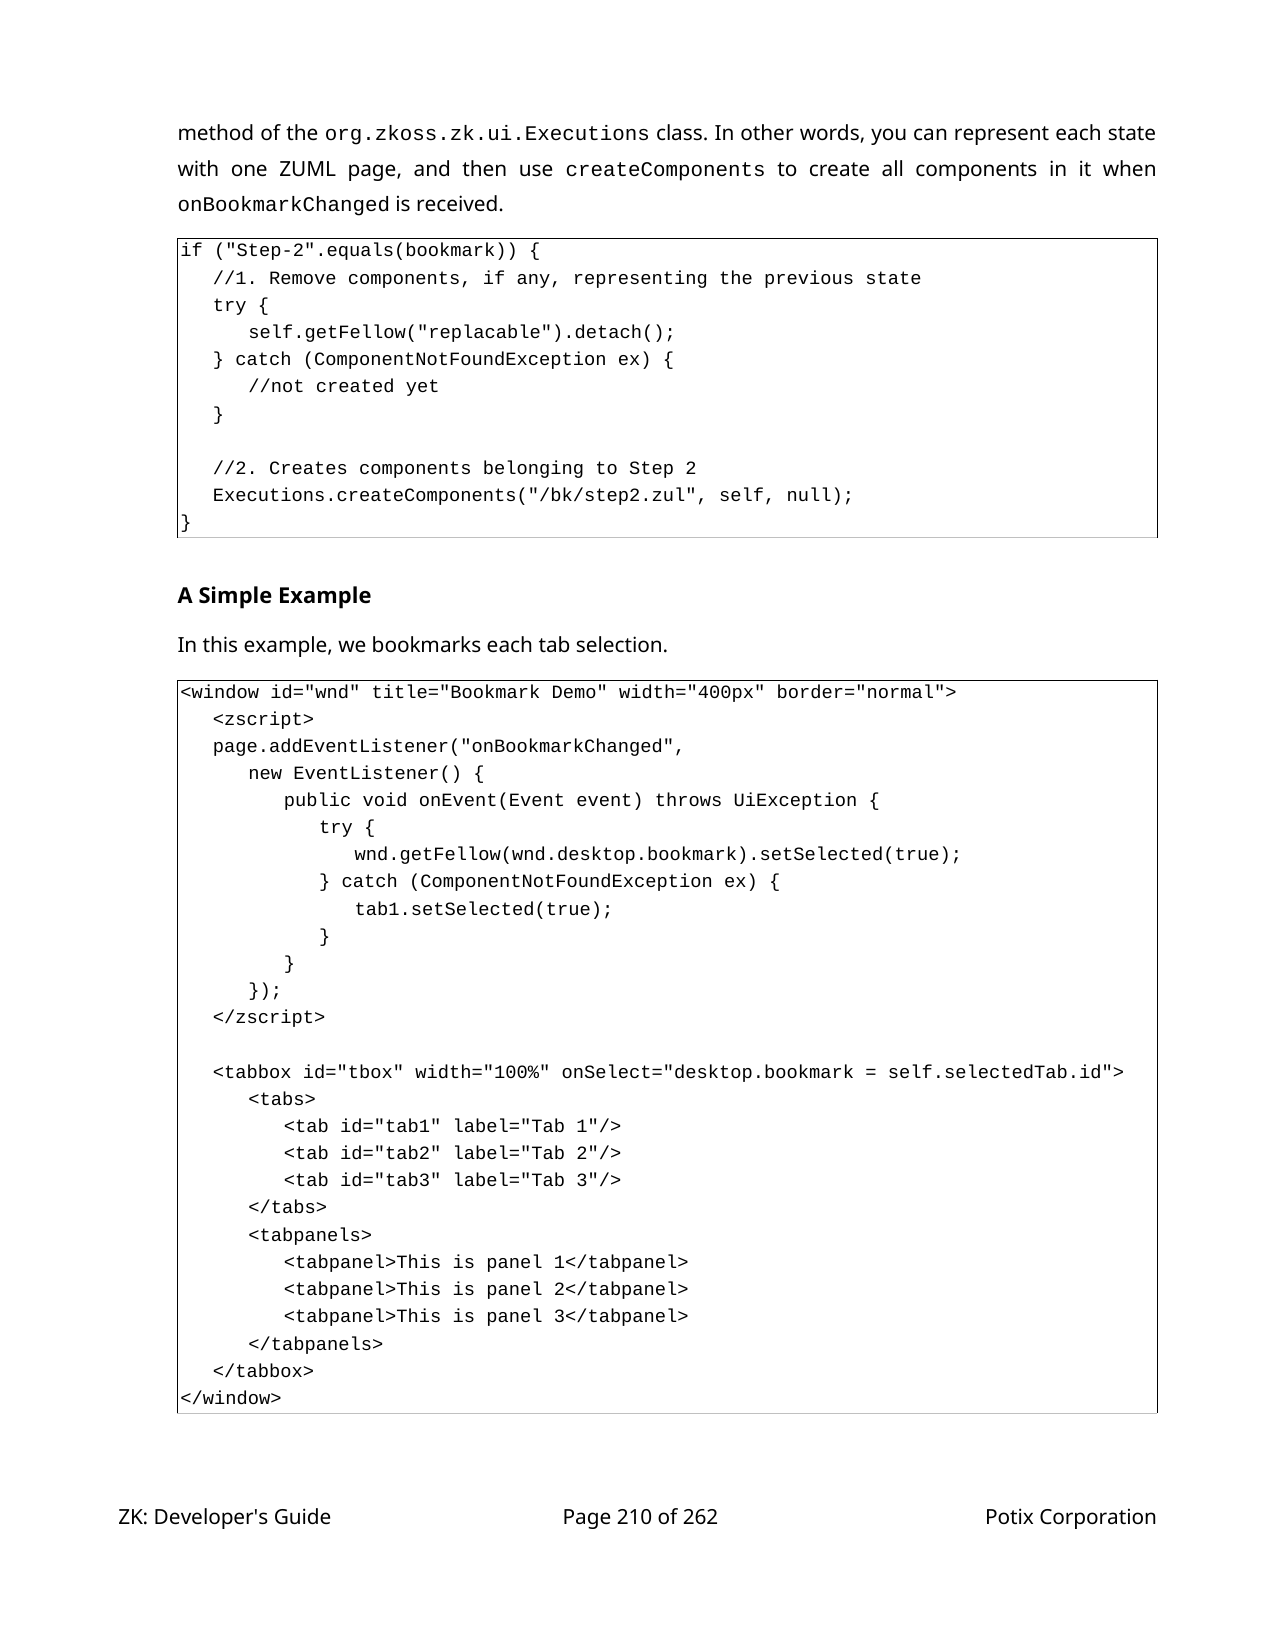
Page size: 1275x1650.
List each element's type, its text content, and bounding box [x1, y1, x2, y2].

subtitle A Simple Example [177, 580, 1157, 610]
text try { [178, 293, 1157, 317]
text Executions.createComponents("/bk/step2.zul", self, null); [178, 483, 1157, 507]
text In this example, we bookmarks each tab selection. [177, 631, 1157, 659]
text if ("Step-2".equals(bookmark)) { [178, 239, 1157, 263]
text <tab id="tab3" label="Tab 3"/> [178, 1168, 1157, 1192]
text method of the org.zkoss.zk.ui.Executions class. In other words, you can represent each state with one ZUML page, and then use createComponents to create all components in it when onBookmarkChanged is received. [177, 118, 1157, 218]
text <window id="wnd" title="Bookmark Demo" width="400px" border="normal"> [178, 681, 1157, 704]
text <tabbox id="tbox" width="100%" onSelect="desktop.bookmark = self.selectedTab.id"> [178, 1059, 1157, 1084]
text </tabbox> [178, 1358, 1157, 1383]
text } [178, 923, 1157, 948]
text </tabpanels> [178, 1331, 1157, 1356]
text wnd.getFellow(wnd.desktop.bookmark).setSelected(true); [178, 842, 1157, 866]
text self.getFellow("replacable").detach(); [178, 320, 1157, 344]
text <zscript> [178, 707, 1157, 731]
text </window> [178, 1386, 1157, 1413]
text } [178, 951, 1157, 975]
text public void onEvent(Event event) throws UiException { try { [178, 788, 1157, 839]
text }); [178, 978, 1157, 1002]
text } catch (ComponentNotFoundException ex) { [178, 869, 1157, 893]
text } [178, 510, 1157, 537]
text <tab id="tab2" label="Tab 2"/> [178, 1141, 1157, 1165]
text } [178, 401, 1157, 426]
text //not created yet [178, 374, 1157, 398]
text //1. Remove components, if any, representing the previous state [178, 266, 1157, 290]
text <tab id="tab1" label="Tab 1"/> [178, 1114, 1157, 1138]
text new EventListener() { [178, 761, 1157, 785]
text //2. Creates components belonging to Step 2 [178, 456, 1157, 480]
text <tabs> [178, 1087, 1157, 1111]
text <tabpanel>This is panel 1</tabpanel> [178, 1250, 1157, 1274]
text page.addEventListener("onBookmarkChanged", [178, 734, 1157, 758]
text <tabpanels> [178, 1223, 1157, 1247]
text </zscript> [178, 1005, 1157, 1029]
text } catch (ComponentNotFoundException ex) { [178, 347, 1157, 371]
text <tabpanel>This is panel 3</tabpanel> [178, 1304, 1157, 1328]
text </tabs> [178, 1195, 1157, 1220]
text <tabpanel>This is panel 2</tabpanel> [178, 1277, 1157, 1301]
text tab1.setSelected(true); [178, 896, 1157, 921]
